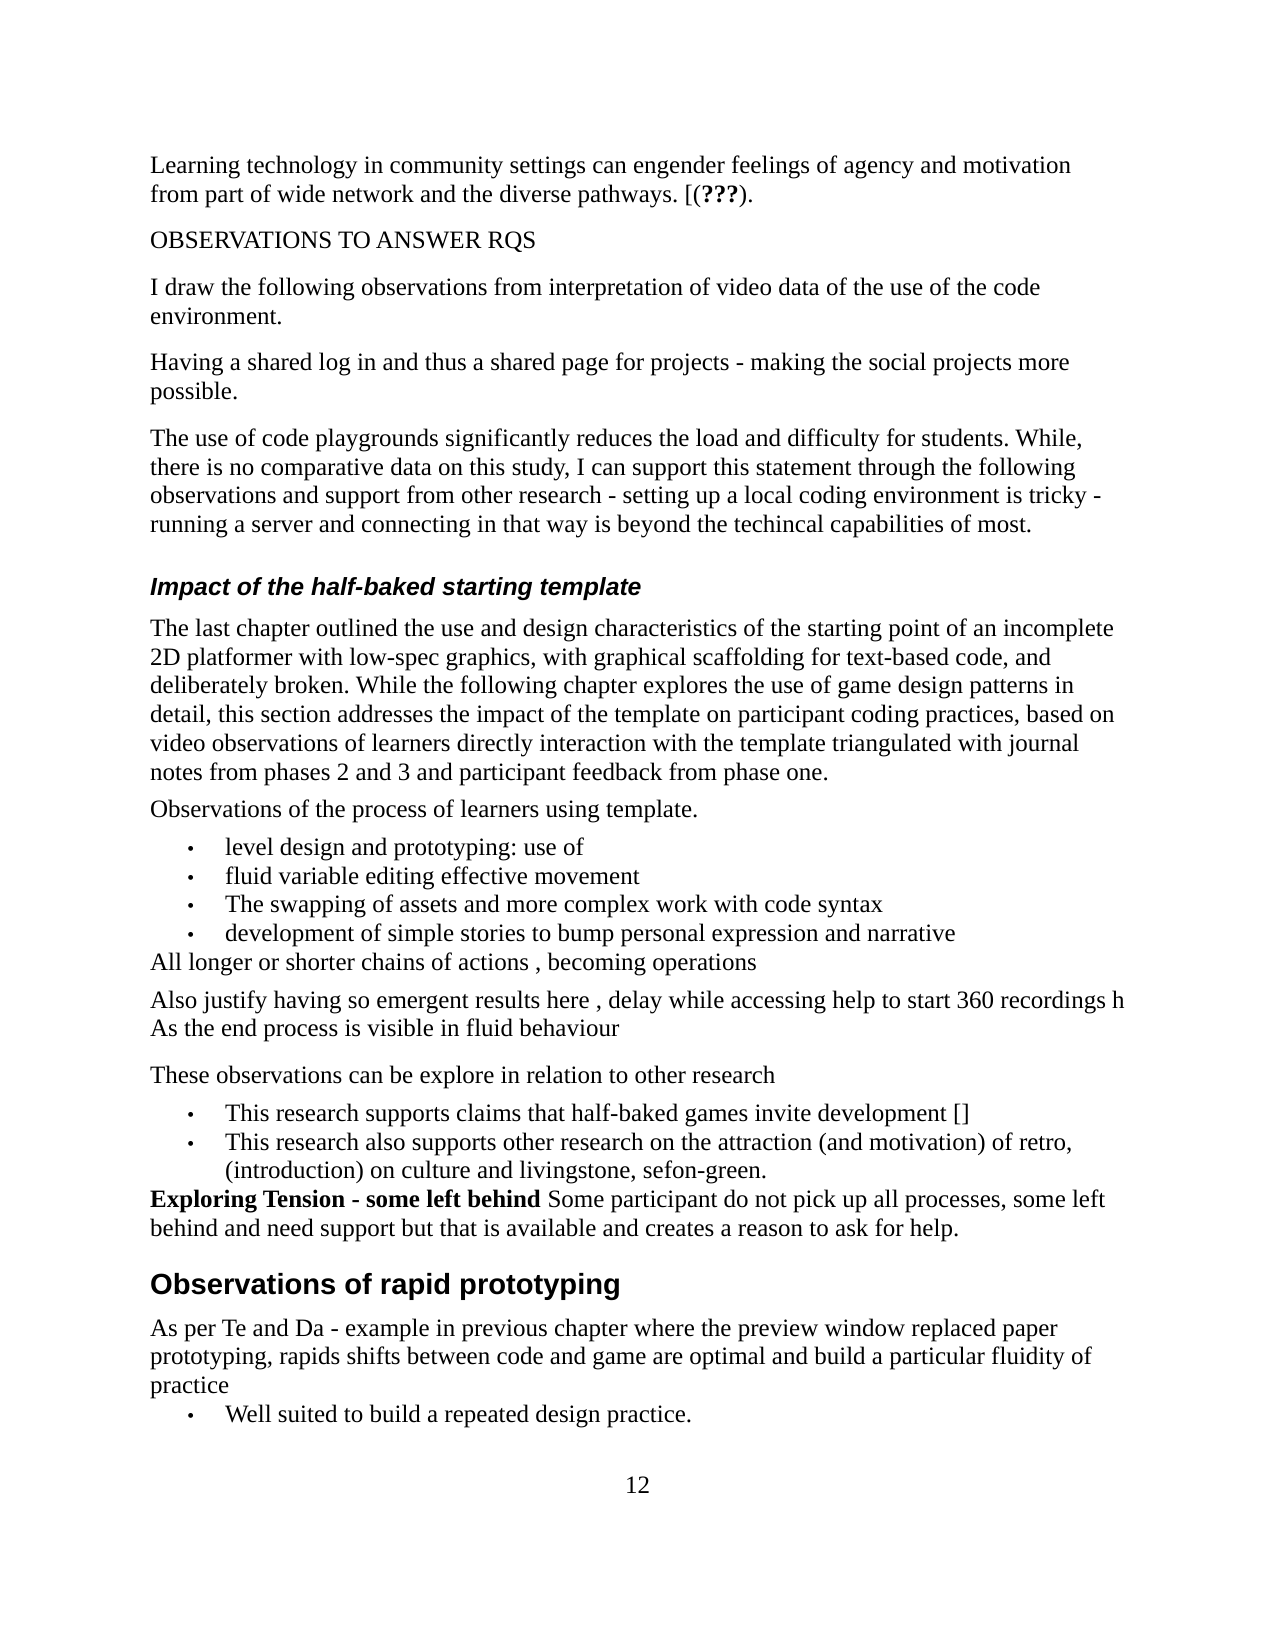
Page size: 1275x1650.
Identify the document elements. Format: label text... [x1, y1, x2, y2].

text All longer or shorter chains of actions , becoming operations [150, 947, 1125, 976]
text The use of code playgrounds significantly reduces the load and difficulty for students. While, there is no comparative data on this study, I can support this statement through the following observations and support from other research - setting up a local coding environment is tricky - running a server and connecting in that way is beyond the techincal capabilities of most. [150, 423, 1125, 538]
list The swapping of assets and more complex work with code syntax [187, 889, 1125, 918]
text The last chapter outlined the use and design characteristics of the starting point of an incomplete 2D platformer with low-spec graphics, with graphical scaffolding for text-based code, and deliberately broken. While the following chapter explores the use of game design patterns in detail, this section addresses the impact of the template on participant coding practices, based on video observations of learners directly interaction with the template triangulated with journal notes from phases 2 and 3 and participant feedback from phase one. [150, 613, 1125, 785]
text These observations can be explore in relation to other research [150, 1060, 1125, 1089]
list This research also supports other research on the attraction (and motivation) of retro, (introduction) on culture and livingstone, sefon-green. [187, 1127, 1125, 1184]
list Well suited to build a repeated design practice. [187, 1399, 1125, 1428]
text Observations of the process of learners using template. [150, 794, 1125, 823]
list This research supports claims that half-baked games invite development [] [187, 1098, 1125, 1127]
text I draw the following observations from interpretation of video data of the use of the code environment. [150, 272, 1125, 329]
text Also justify having so emergent results here , delay while accessing help to start 360 recordings h As the end process is visible in fluid behaviour [150, 985, 1125, 1042]
text Exploring Tension - some left behind Some participant do not pick up all processes, some left behind and need support but that is available and creates a reason to ask for help. [150, 1184, 1125, 1242]
text OBSERVATIONS TO ANSWER RQS [150, 225, 1125, 254]
subtitle Observations of rapid prototyping [150, 1267, 1125, 1300]
text As per Te and Da - example in previous chapter where the preview window replaced paper prototyping, rapids shifts between code and game are optimal and build a particular fluidity of practice [150, 1313, 1125, 1399]
list level design and prototyping: use of [187, 832, 1125, 861]
text Learning technology in community settings can engender feelings of agency and motivation from part of wide network and the diverse pathways. [(???). [150, 150, 1125, 207]
list fluid variable editing effective movement [187, 861, 1125, 889]
subtitle Impact of the half-baked starting template [150, 572, 1125, 600]
list development of simple stories to bump personal expression and narrative [187, 918, 1125, 947]
text Having a shared log in and thus a shared page for projects - making the social projects more possible. [150, 347, 1125, 405]
